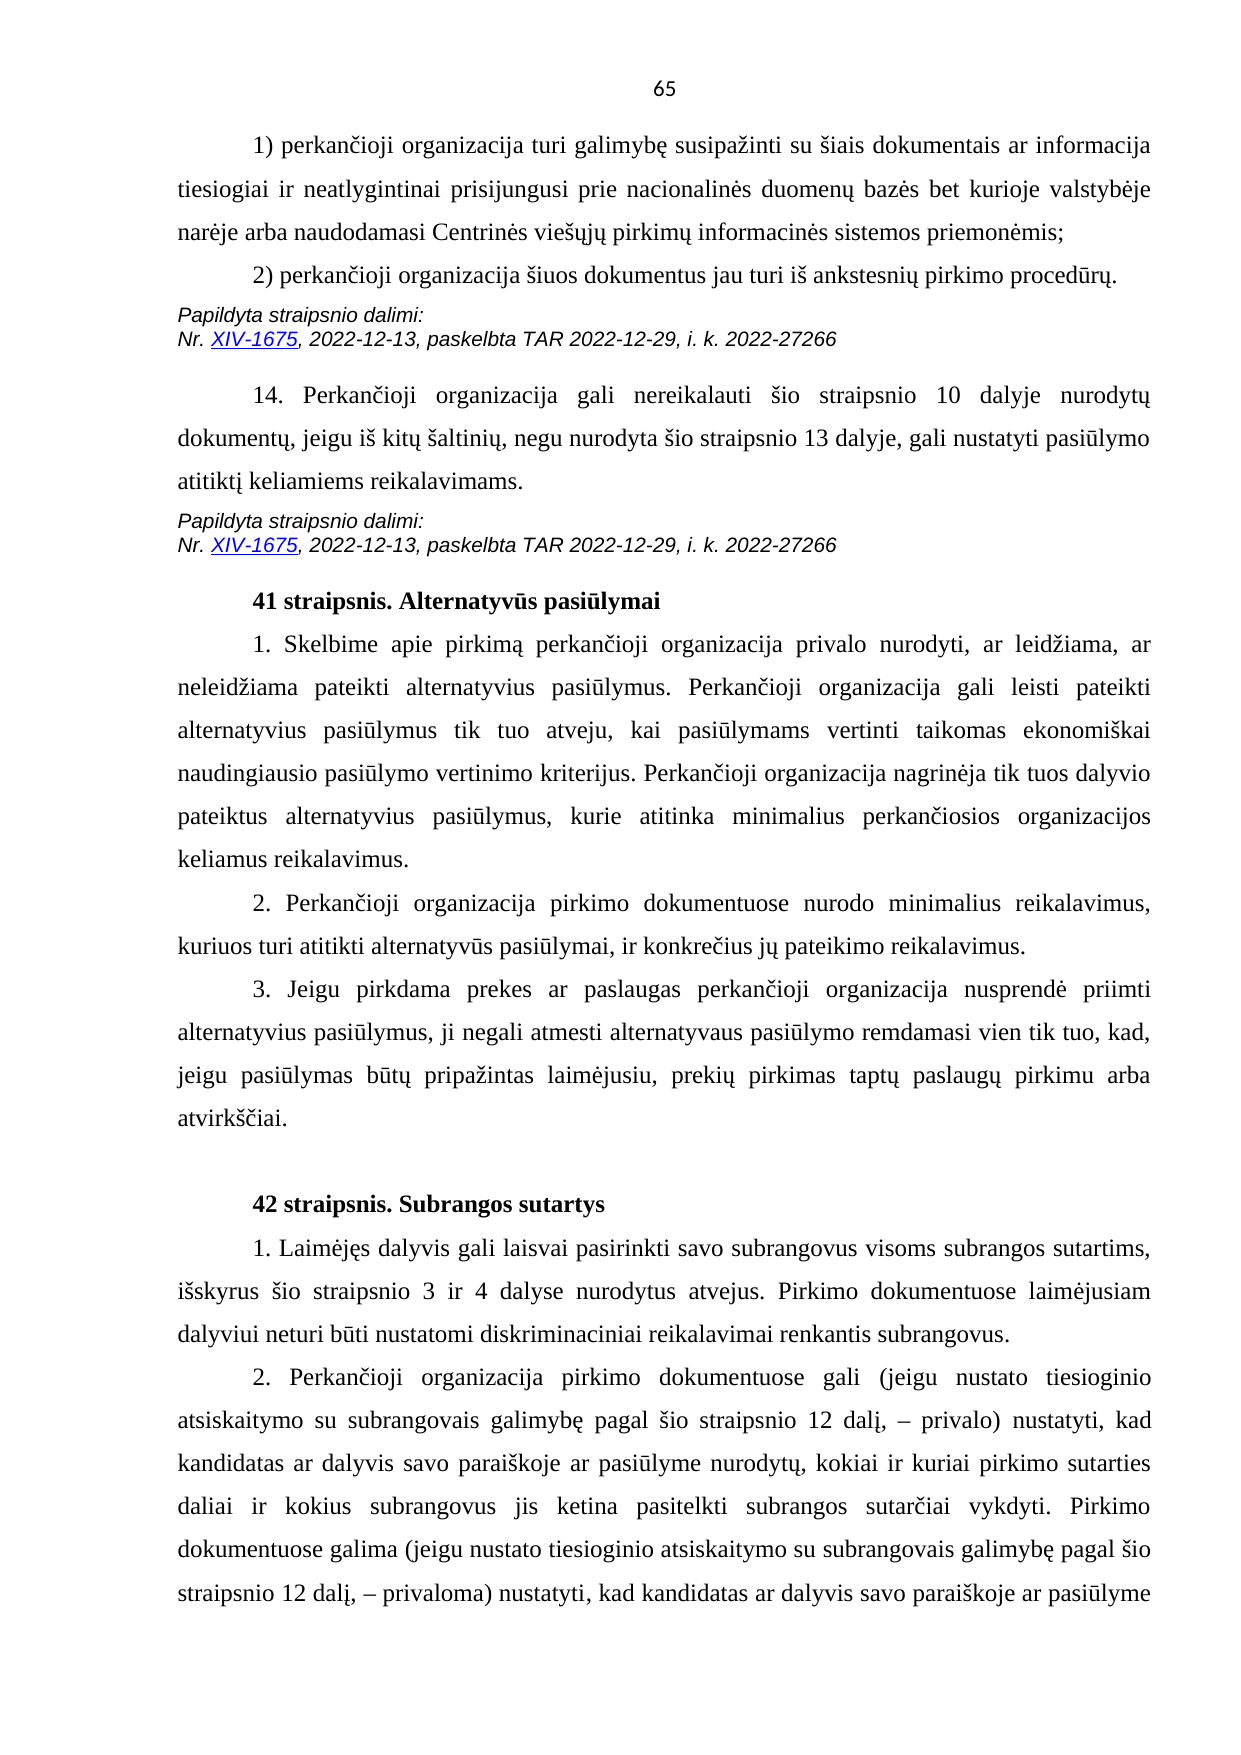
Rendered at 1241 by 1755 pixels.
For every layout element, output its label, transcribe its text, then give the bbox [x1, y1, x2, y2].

text 2. Perkančioji organizacija pirkimo dokumentuose gali (jeigu nustato tiesioginio atsiskaitymo su subrangovais galimybę pagal šio straipsnio 12 dalį, – privalo) nustatyti, kad kandidatas ar dalyvis savo paraiškoje ar pasiūlyme nurodytų, kokiai ir kuriai pirkimo sutarties daliai ir kokius subrangovus jis ketina pasitelkti subrangos sutarčiai vykdyti. Pirkimo dokumentuose galima (jeigu nustato tiesioginio atsiskaitymo su subrangovais galimybę pagal šio straipsnio 12 dalį, – privaloma) nustatyti, kad kandidatas ar dalyvis savo paraiškoje ar pasiūlyme [177, 1362, 1152, 1606]
text Nr. XIV-1675, 2022-12-13, paskelbta TAR 2022-12-29, i. k. 2022-27266 [177, 327, 1152, 351]
text 1. Laimėjęs dalyvis gali laisvai pasirinkti savo subrangovus visoms subrangos sutartims, išskyrus šio straipsnio 3 ir 4 dalyse nurodytus atvejus. Pirkimo dokumentuose laimėjusiam dalyviui neturi būti nustatomi diskriminaciniai reikalavimai renkantis subrangovus. [177, 1233, 1152, 1348]
text 2. Perkančioji organizacija pirkimo dokumentuose nurodo minimalius reikalavimus, kuriuos turi atitikti alternatyvūs pasiūlymai, ir konkrečius jų pateikimo reikalavimus. [177, 888, 1152, 959]
text 41 straipsnis. Alternatyvūs pasiūlymai [177, 586, 1152, 614]
text 2) perkančioji organizacija šiuos dokumentus jau turi iš ankstesnių pirkimo procedūrų. [177, 260, 1152, 289]
text 14. Perkančioji organizacija gali nereikalauti šio straipsnio 10 dalyje nurodytų dokumentų, jeigu iš kitų šaltinių, negu nurodyta šio straipsnio 13 dalyje, gali nustatyti pasiūlymo atitiktį keliamiems reikalavimams. [177, 380, 1152, 495]
text Papildyta straipsnio dalimi: [177, 509, 1152, 533]
text Nr. XIV-1675, 2022-12-13, paskelbta TAR 2022-12-29, i. k. 2022-27266 [177, 533, 1152, 557]
text 1) perkančioji organizacija turi galimybę susipažinti su šiais dokumentais ar informacija tiesiogiai ir neatlygintinai prisijungusi prie nacionalinės duomenų bazės bet kurioje valstybėje narėje arba naudodamasi Centrinės viešųjų pirkimų informacinės sistemos priemonėmis; [177, 131, 1152, 246]
text 1. Skelbime apie pirkimą perkančioji organizacija privalo nurodyti, ar leidžiama, ar neleidžiama pateikti alternatyvius pasiūlymus. Perkančioji organizacija gali leisti pateikti alternatyvius pasiūlymus tik tuo atveju, kai pasiūlymams vertinti taikomas ekonomiškai naudingiausio pasiūlymo vertinimo kriterijus. Perkančioji organizacija nagrinėja tik tuos dalyvio pateiktus alternatyvius pasiūlymus, kurie atitinka minimalius perkančiosios organizacijos keliamus reikalavimus. [177, 629, 1152, 873]
text Papildyta straipsnio dalimi: [177, 303, 1152, 327]
text 3. Jeigu pirkdama prekes ar paslaugas perkančioji organizacija nusprendė priimti alternatyvius pasiūlymus, ji negali atmesti alternatyvaus pasiūlymo remdamasi vien tik tuo, kad, jeigu pasiūlymas būtų pripažintas laimėjusiu, prekių pirkimas taptų paslaugų pirkimu arba atvirkščiai. [177, 974, 1152, 1132]
text 42 straipsnis. Subrangos sutartys [177, 1189, 1152, 1218]
